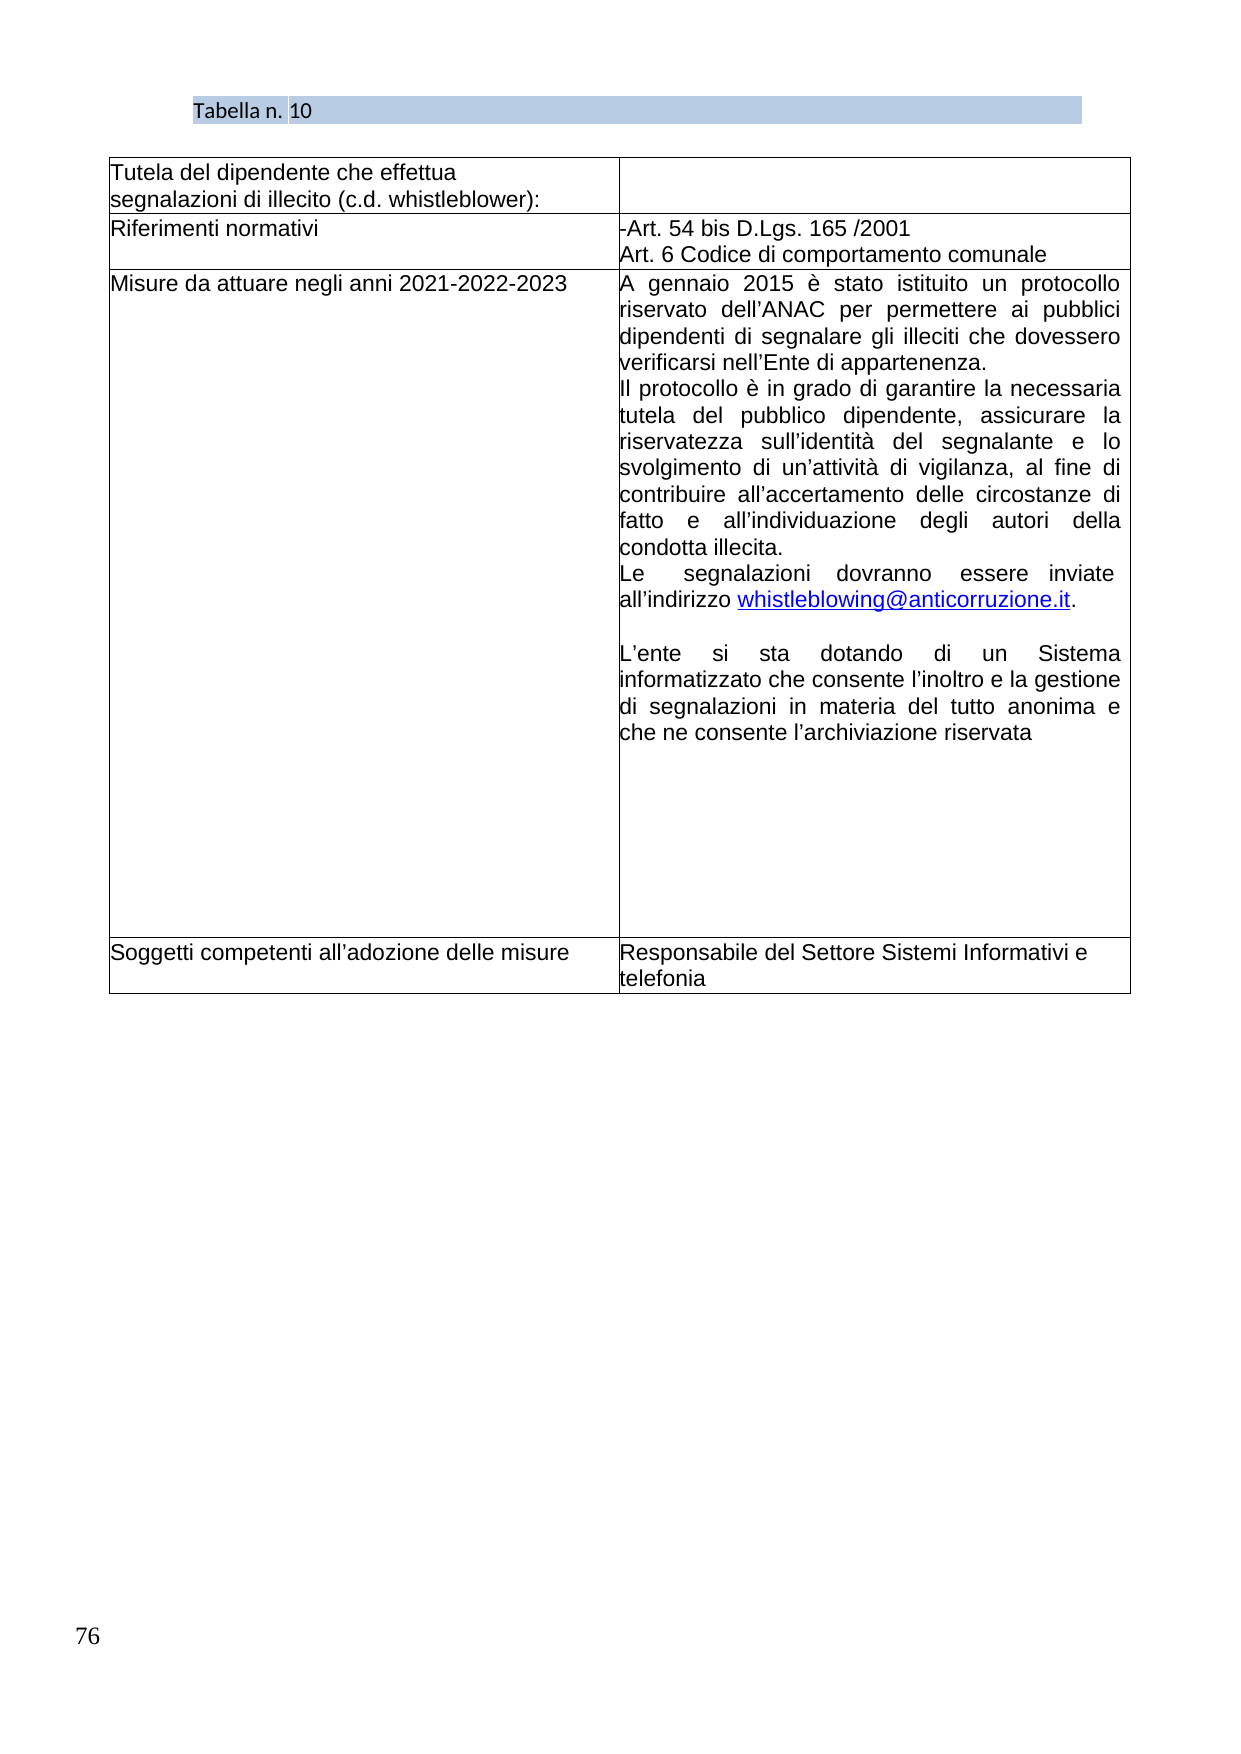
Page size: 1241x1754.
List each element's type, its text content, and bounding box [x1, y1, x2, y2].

table_header Tutela del dipendente che effettua segnalazioni di illecito (c.d. whistleblower): [110, 158, 619, 213]
table_cell Soggetti competenti all’adozione delle misure [110, 938, 619, 993]
table_cell Responsabile del Settore Sistemi Informativi e telefonia [620, 938, 1130, 993]
table_cell Riferimenti normativi [110, 214, 619, 269]
table_cell -Art. 54 bis D.Lgs. 165 /2001 Art. 6 Codice di comportamento comunale [620, 214, 1130, 269]
table_cell Misure da attuare negli anni 2021-2022-2023 [110, 270, 619, 937]
table_cell A gennaio 2015 è stato istituito un protocollo riservato dell’ANAC per permettere ai pubblici dipendenti di segnalare gli illeciti che dovessero verificarsi nell’Ente di appartenenza. Il protocollo è in grado di garantire la necessaria tutela del pubblico dipendente, assicurare la riservatezza sull’identità del segnalante e lo svolgimento di un’attività di vigilanza, al fine di contribuire all’accertamento delle circostanze di fatto e all’individuazione degli autori della condotta illecita. Le segnalazioni dovranno essere inviate all’indirizzo whistleblowing@anticorruzione.it. L’ente si sta dotando di un Sistema informatizzato che consente l’inoltro e la gestione di segnalazioni in materia del tutto anonima e che ne consente l’archiviazione riservata [620, 270, 1130, 937]
subtitle Tabella n. 10 [193, 96, 1164, 124]
table_header [620, 158, 1130, 213]
